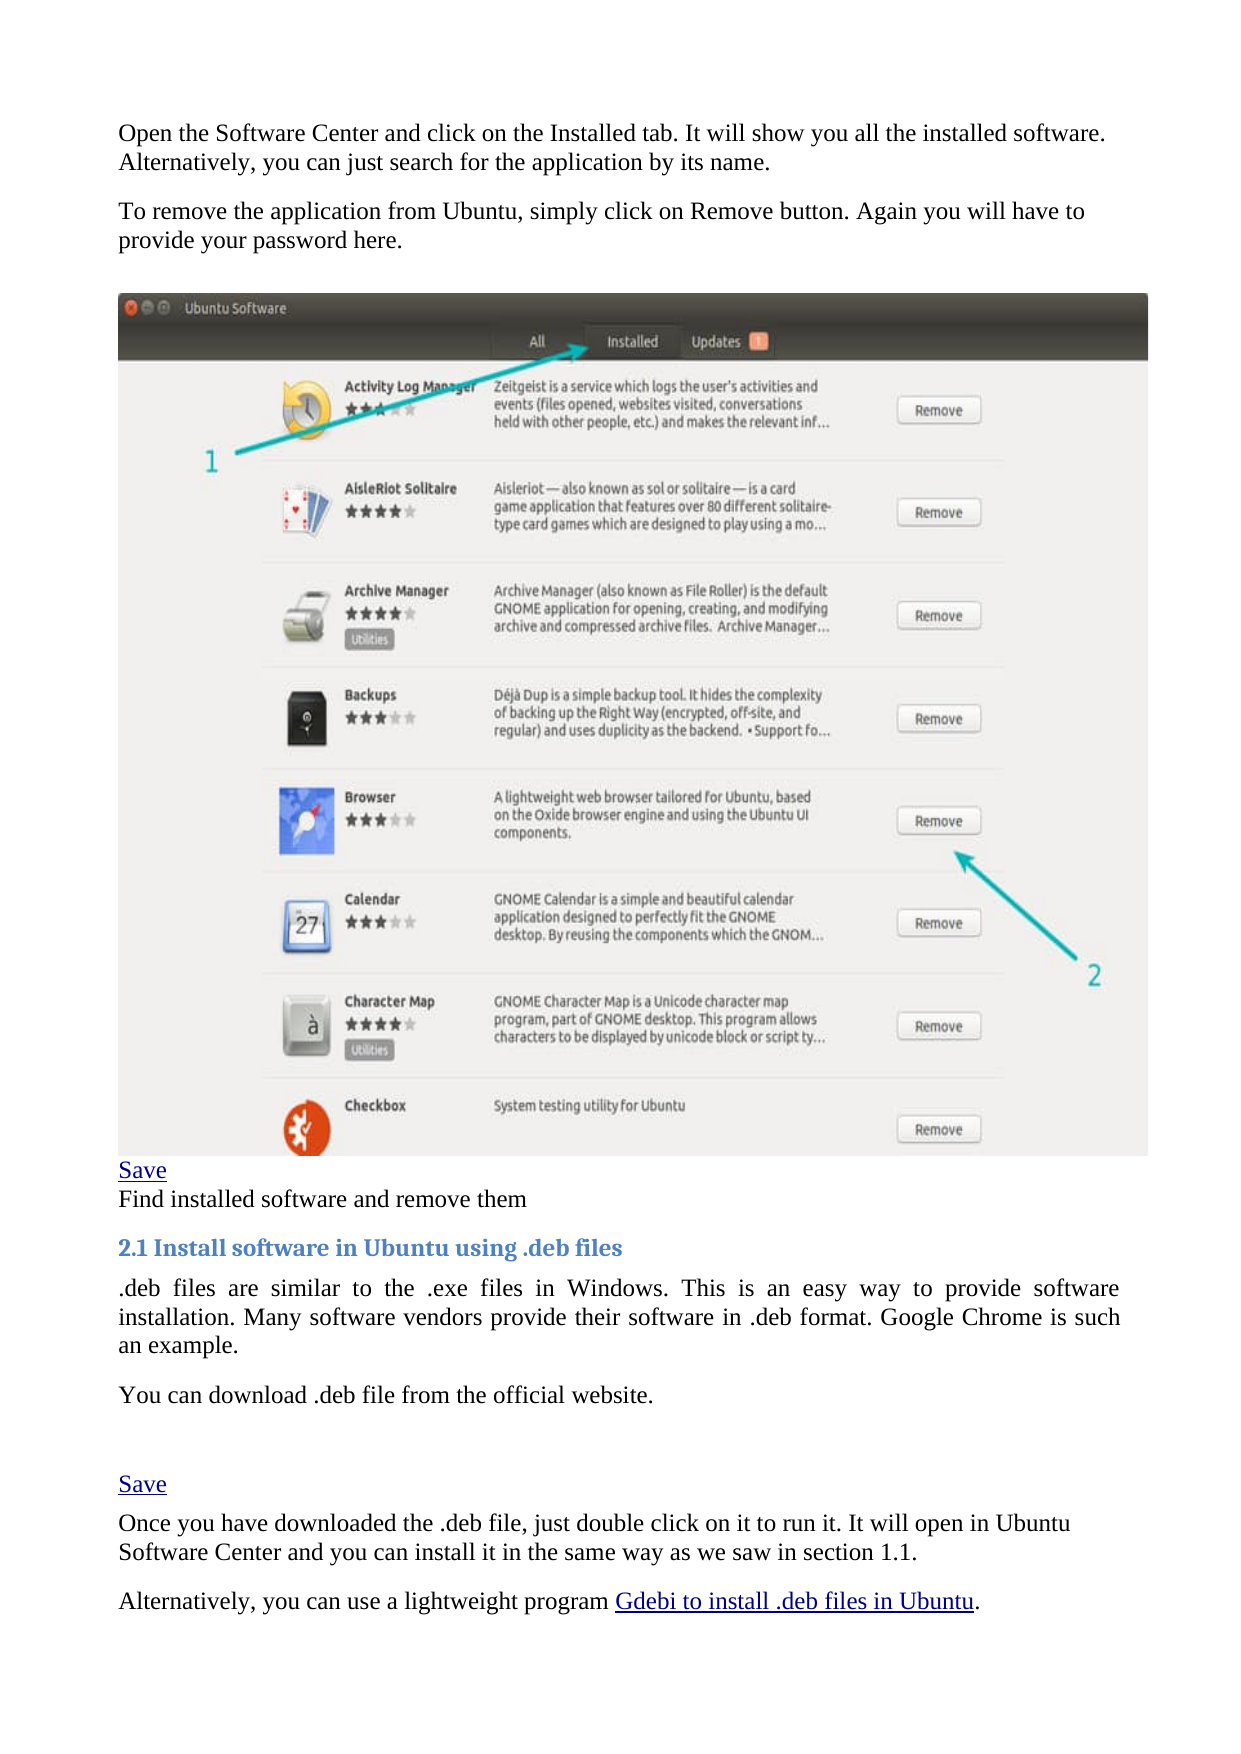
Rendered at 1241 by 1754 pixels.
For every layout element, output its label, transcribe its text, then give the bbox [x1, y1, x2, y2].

text Save [118, 1156, 1122, 1184]
text Find installed software and remove them [118, 1184, 1122, 1213]
text To remove the application from Ubuntu, simply click on Remove button. Again you will have to provide your password here. [118, 196, 1122, 254]
text Once you have downloaded the .deb file, just double click on it to run it. It will open in Ubuntu Software Center and you can install it in the same way as we saw in section 1.1. [118, 1508, 1122, 1566]
subtitle 2.1 Install software in Ubuntu using .deb files [118, 1234, 1122, 1263]
text .deb files are similar to the .exe files in Windows. This is an easy way to provide software installation. Many software vendors provide their software in .deb format. Google Chrome is such an example. [118, 1273, 1122, 1359]
text Open the Software Center and click on the Installed tab. It will show you all the installed software. Alternatively, you can just search for the application by its name. [118, 118, 1122, 176]
text You can download .deb file from the official website. [118, 1380, 1122, 1409]
text Save [118, 1469, 1122, 1498]
text Alternatively, you can use a lightweight program Gdebi to install .deb files in Ubuntu. [118, 1586, 1122, 1615]
